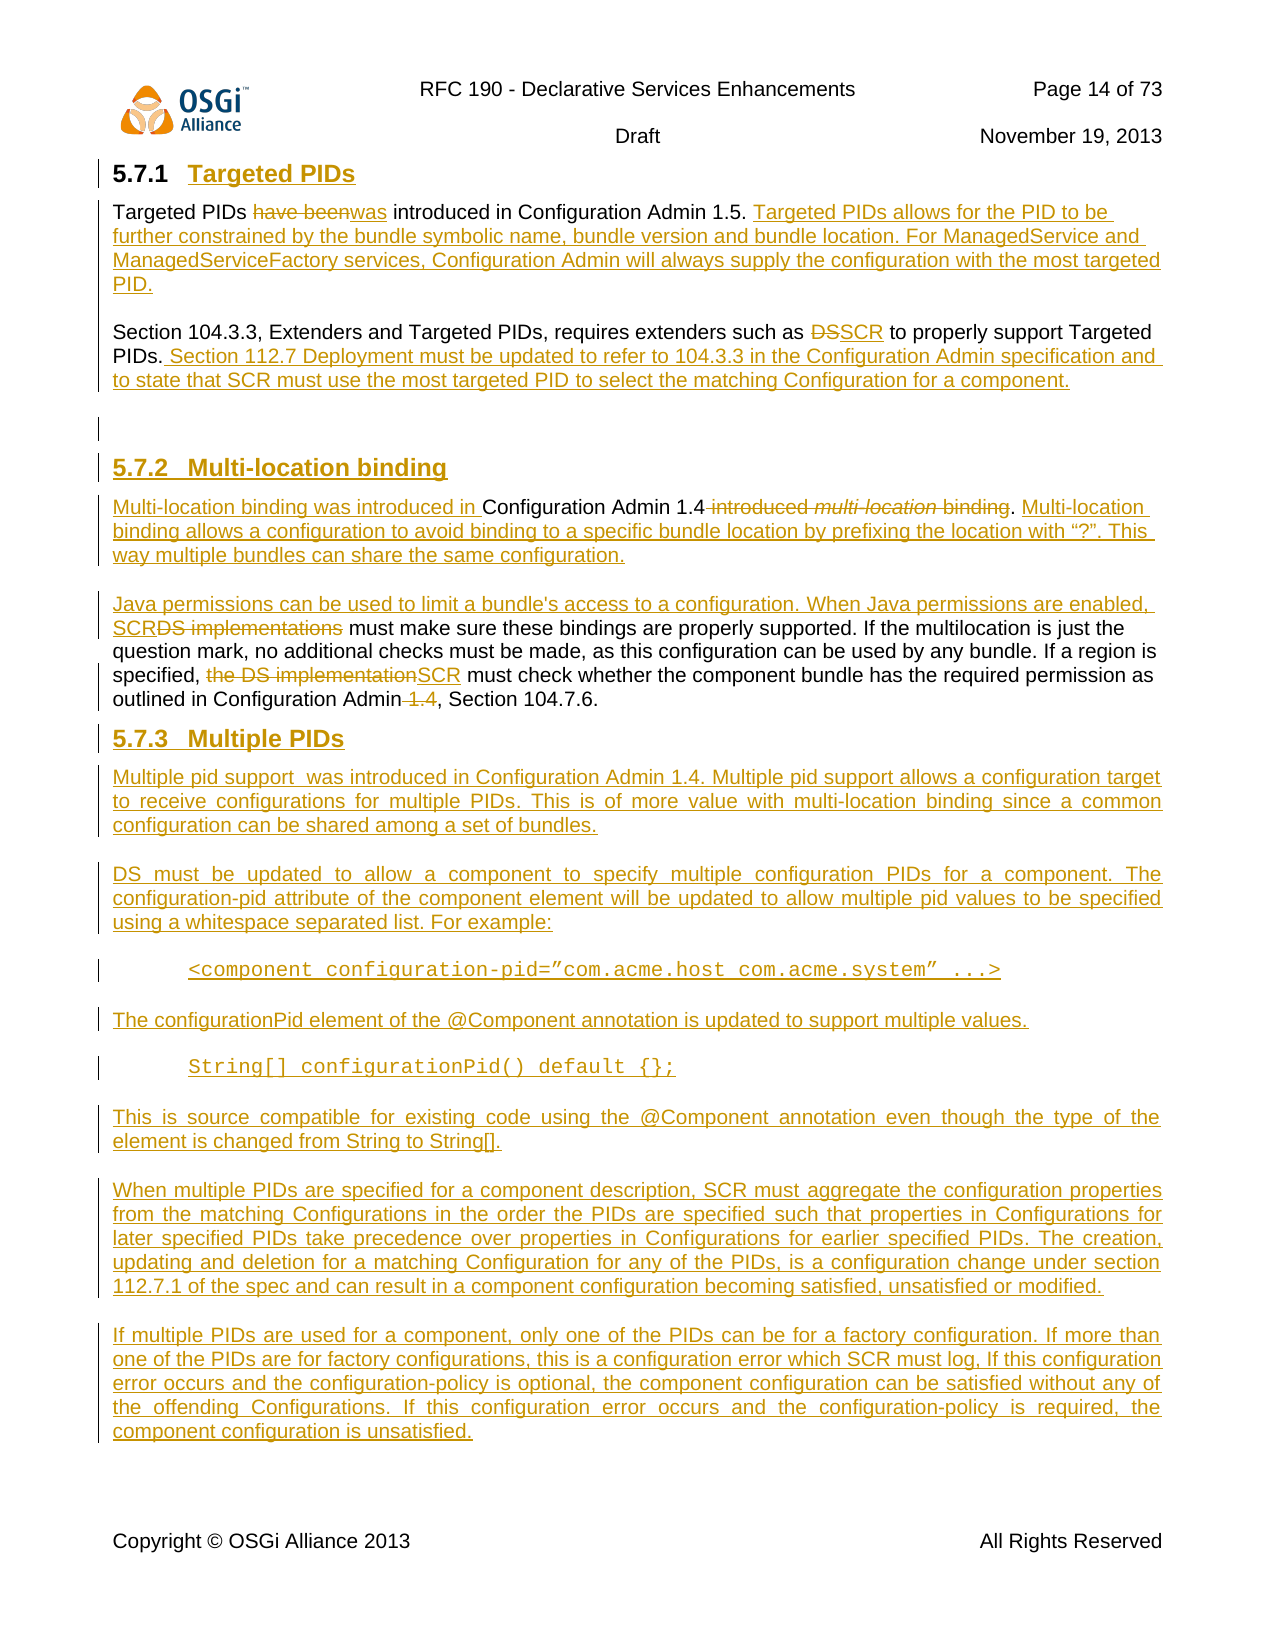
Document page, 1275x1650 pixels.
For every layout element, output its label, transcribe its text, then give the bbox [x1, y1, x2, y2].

text <component configuration-pid=”com.acme.host com.acme.system” ...> [188, 959, 1162, 982]
text configuration can be shared among a set of bundles. [112, 811, 1162, 837]
text using a whitespace separated list. For example: [112, 908, 1162, 934]
text String[] configurationPid() default {}; [188, 1056, 1162, 1080]
subtitle Targeted PIDs [112, 159, 1162, 188]
picture [113, 78, 257, 142]
subtitle Multiple PIDs [112, 724, 1162, 752]
text When multiple PIDs are specified for a component description, SCR must aggregate the configuration properties [112, 1178, 1162, 1199]
text component configuration is unsatisfied. [112, 1417, 1162, 1442]
text later specified PIDs take precedence over properties in Configurations for earlier specified PIDs. The creation, [112, 1224, 1162, 1247]
text error occurs and the configuration-policy is optional, the component configuration can be satisfied without any of [112, 1369, 1162, 1392]
text Java permissions can be used to limit a bundle's access to a configuration. When Java permissions are enabled, SCR must make sure these bindings are properly supported. If the multilocation is just the question mark, no additional checks must be made, as this configuration can be used by any bundle. If a region is specified, SCR must check whether the component bundle has the required permission as outlined in Configuration Admin, Section 104.7.6. [112, 591, 1162, 711]
text DS must be updated to allow a component to specify multiple configuration PIDs for a component. The [112, 862, 1162, 883]
text one of the PIDs are for factory configurations, this is a configuration error which SCR must log, If this configuration [112, 1345, 1162, 1368]
text the offending Configurations. If this configuration error occurs and the configuration-policy is required, the [112, 1393, 1162, 1416]
text Targeted PIDs was introduced in Configuration Admin 1.5. Targeted PIDs allows for the PID to be further constrained by the bundle symbolic name, bundle version and bundle location. For ManagedService and ManagedServiceFactory services, Configuration Admin will always supply the configuration with the most targeted PID. Section 104.3.3, Extenders and Targeted PIDs, requires extenders such as SCR to properly support Targeted PIDs. Section 112.7 Deployment must be updated to refer to 104.3.3 in the Configuration Admin specification and to state that SCR must use the most targeted PID to select the matching Configuration for a component. [112, 200, 1162, 392]
text to receive configurations for multiple PIDs. This is of more value with multi-location binding since a common [112, 787, 1162, 810]
text configuration-pid attribute of the component element will be updated to allow multiple pid values to be specified [112, 884, 1162, 907]
text from the matching Configurations in the order the PIDs are specified such that properties in Configurations for [112, 1200, 1162, 1223]
text Multiple pid support was introduced in Configuration Admin 1.4. Multiple pid support allows a configuration target [112, 765, 1162, 786]
text The configurationPid element of the @Component annotation is updated to support multiple values. [112, 1007, 1162, 1031]
text If multiple PIDs are used for a component, only one of the PIDs can be for a factory configuration. If more than [112, 1323, 1162, 1344]
text This is source compatible for existing code using the @Component annotation even though the type of the element is changed from String to String[]. [112, 1105, 1162, 1153]
subtitle Multi-location binding [112, 453, 1162, 482]
text Multi-location binding was introduced in Configuration Admin 1.4. Multi-location binding allows a configuration to avoid binding to a specific bundle location by prefixing the location with “?”. This way multiple bundles can share the same configuration. [112, 494, 1162, 566]
text updating and deletion for a matching Configuration for any of the PIDs, is a configuration change under section 112.7.1 of the spec and can result in a component configuration becoming satisfied, unsatisfied or modified. [112, 1248, 1162, 1298]
